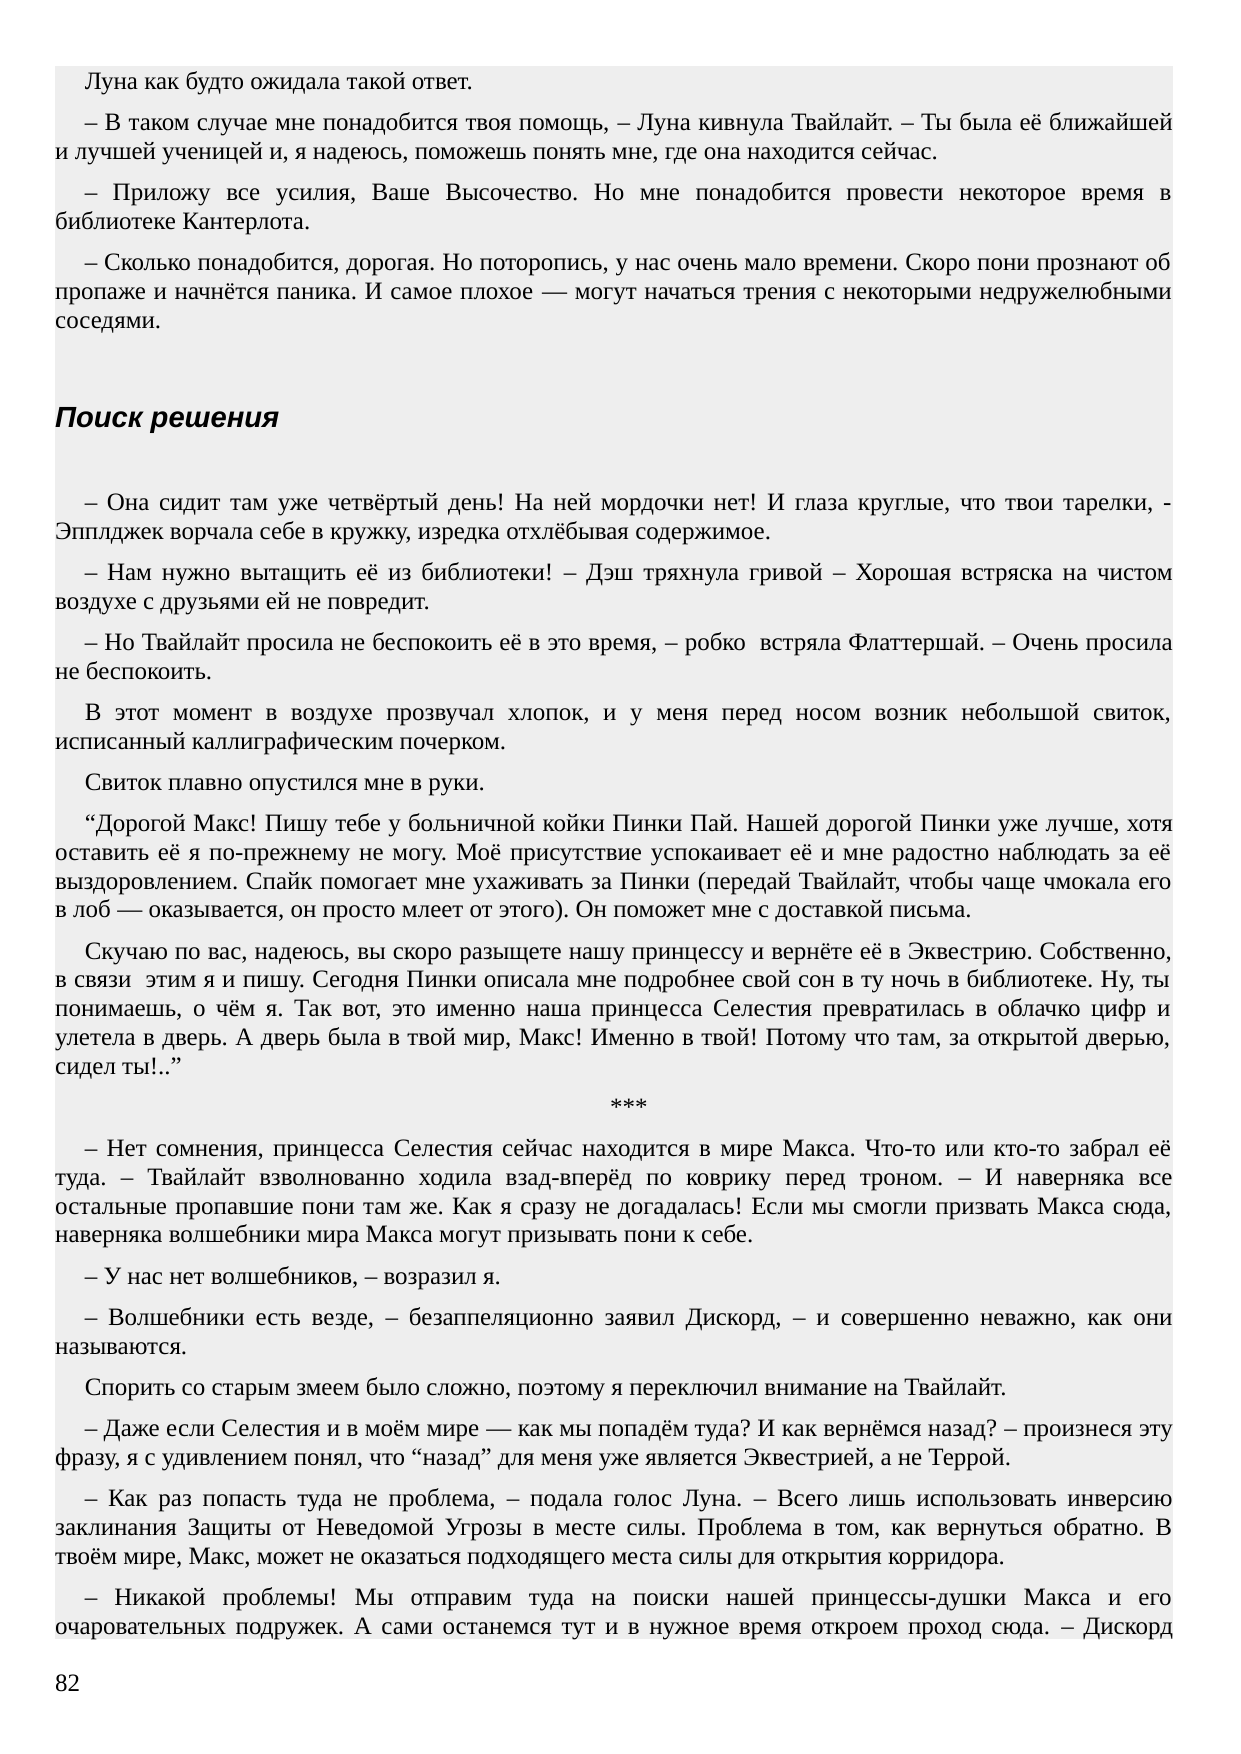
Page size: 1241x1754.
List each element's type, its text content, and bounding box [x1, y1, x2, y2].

text Луна как будто ожидала такой ответ. [55, 66, 1173, 95]
text – Никакой проблемы! Мы отправим туда на поиски нашей принцессы-душки Макса и его очаровательных подружек. А сами останемся тут и в нужное время откроем проход сюда. – Дискорд [55, 1582, 1173, 1639]
text – Волшебники есть везде, – безаппеляционно заявил Дискорд, – и совершенно неважно, как они называются. [55, 1302, 1173, 1359]
text – В таком случае мне понадобится твоя помощь, – Луна кивнула Твайлайт. – Ты была её ближайшей и лучшей ученицей и, я надеюсь, поможешь понять мне, где она находится сейчас. [55, 107, 1173, 165]
text *** [55, 1092, 1173, 1121]
text – Приложу все усилия, Ваше Высочество. Но мне понадобится провести некоторое время в библиотеке Кантерлота. [55, 177, 1173, 235]
text – Сколько понадобится, дорогая. Но поторопись, у нас очень мало времени. Скоро пони прознают об пропаже и начнётся паника. И самое плохое — могут начаться трения с некоторыми недружелюбными соседями. [55, 247, 1173, 333]
text В этот момент в воздухе прозвучал хлопок, и у меня перед носом возник небольшой свиток, исписанный каллиграфическим почерком. [55, 697, 1173, 754]
text Свиток плавно опустился мне в руки. [55, 767, 1173, 796]
text Спорить со старым змеем было сложно, поэтому я переключил внимание на Твайлайт. [55, 1372, 1173, 1401]
text – У нас нет волшебников, – возразил я. [55, 1261, 1173, 1289]
text Скучаю по вас, надеюсь, вы скоро разыщете нашу принцессу и вернёте её в Эквестрию. Собственно, в связи этим я и пишу. Сегодня Пинки описала мне подробнее свой сон в ту ночь в библиотеке. Ну, ты понимаешь, о чём я. Так вот, это именно наша принцесса Селестия превратилась в облачко цифр и улетела в дверь. А дверь была в твой мир, Макс! Именно в твой! Потому что там, за открытой дверью, сидел ты!..” [55, 936, 1173, 1079]
text – Но Твайлайт просила не беспокоить её в это время, – робко встряла Флаттершай. – Очень просила не беспокоить. [55, 627, 1173, 684]
text – Нам нужно вытащить её из библиотеки! – Дэш тряхнула гривой – Хорошая встряска на чистом воздухе с друзьями ей не повредит. [55, 557, 1173, 614]
text – Она сидит там уже четвёртый день! На ней мордочки нет! И глаза круглые, что твои тарелки, - Эпплджек ворчала себе в кружку, изредка отхлёбывая содержимое. [55, 487, 1173, 544]
text “Дорогой Макс! Пишу тебе у больничной койки Пинки Пай. Нашей дорогой Пинки уже лучше, хотя оставить её я по-прежнему не могу. Моё присутствие успокаивает её и мне радостно наблюдать за её выздоровлением. Спайк помогает мне ухаживать за Пинки (передай Твайлайт, чтобы чаще чмокала его в лоб — оказывается, он просто млеет от этого). Он поможет мне с доставкой письма. [55, 808, 1173, 923]
text – Даже если Селестия и в моём мире — как мы попадём туда? И как вернёмся назад? – произнеся эту фразу, я с удивлением понял, что “назад” для меня уже является Эквестрией, а не Террой. [55, 1413, 1173, 1471]
subtitle Поиск решения [55, 400, 1173, 433]
text – Как раз попасть туда не проблема, – подала голос Луна. – Всего лишь использовать инверсию заклинания Защиты от Неведомой Угрозы в месте силы. Проблема в том, как вернуться обратно. В твоём мире, Макс, может не оказаться подходящего места силы для открытия корридора. [55, 1483, 1173, 1569]
text – Нет сомнения, принцесса Селестия сейчас находится в мире Макса. Что-то или кто-то забрал её туда. – Твайлайт взволнованно ходила взад-вперёд по коврику перед троном. – И наверняка все остальные пропавшие пони там же. Как я сразу не догадалась! Если мы смогли призвать Макса сюда, наверняка волшебники мира Макса могут призывать пони к себе. [55, 1133, 1173, 1248]
